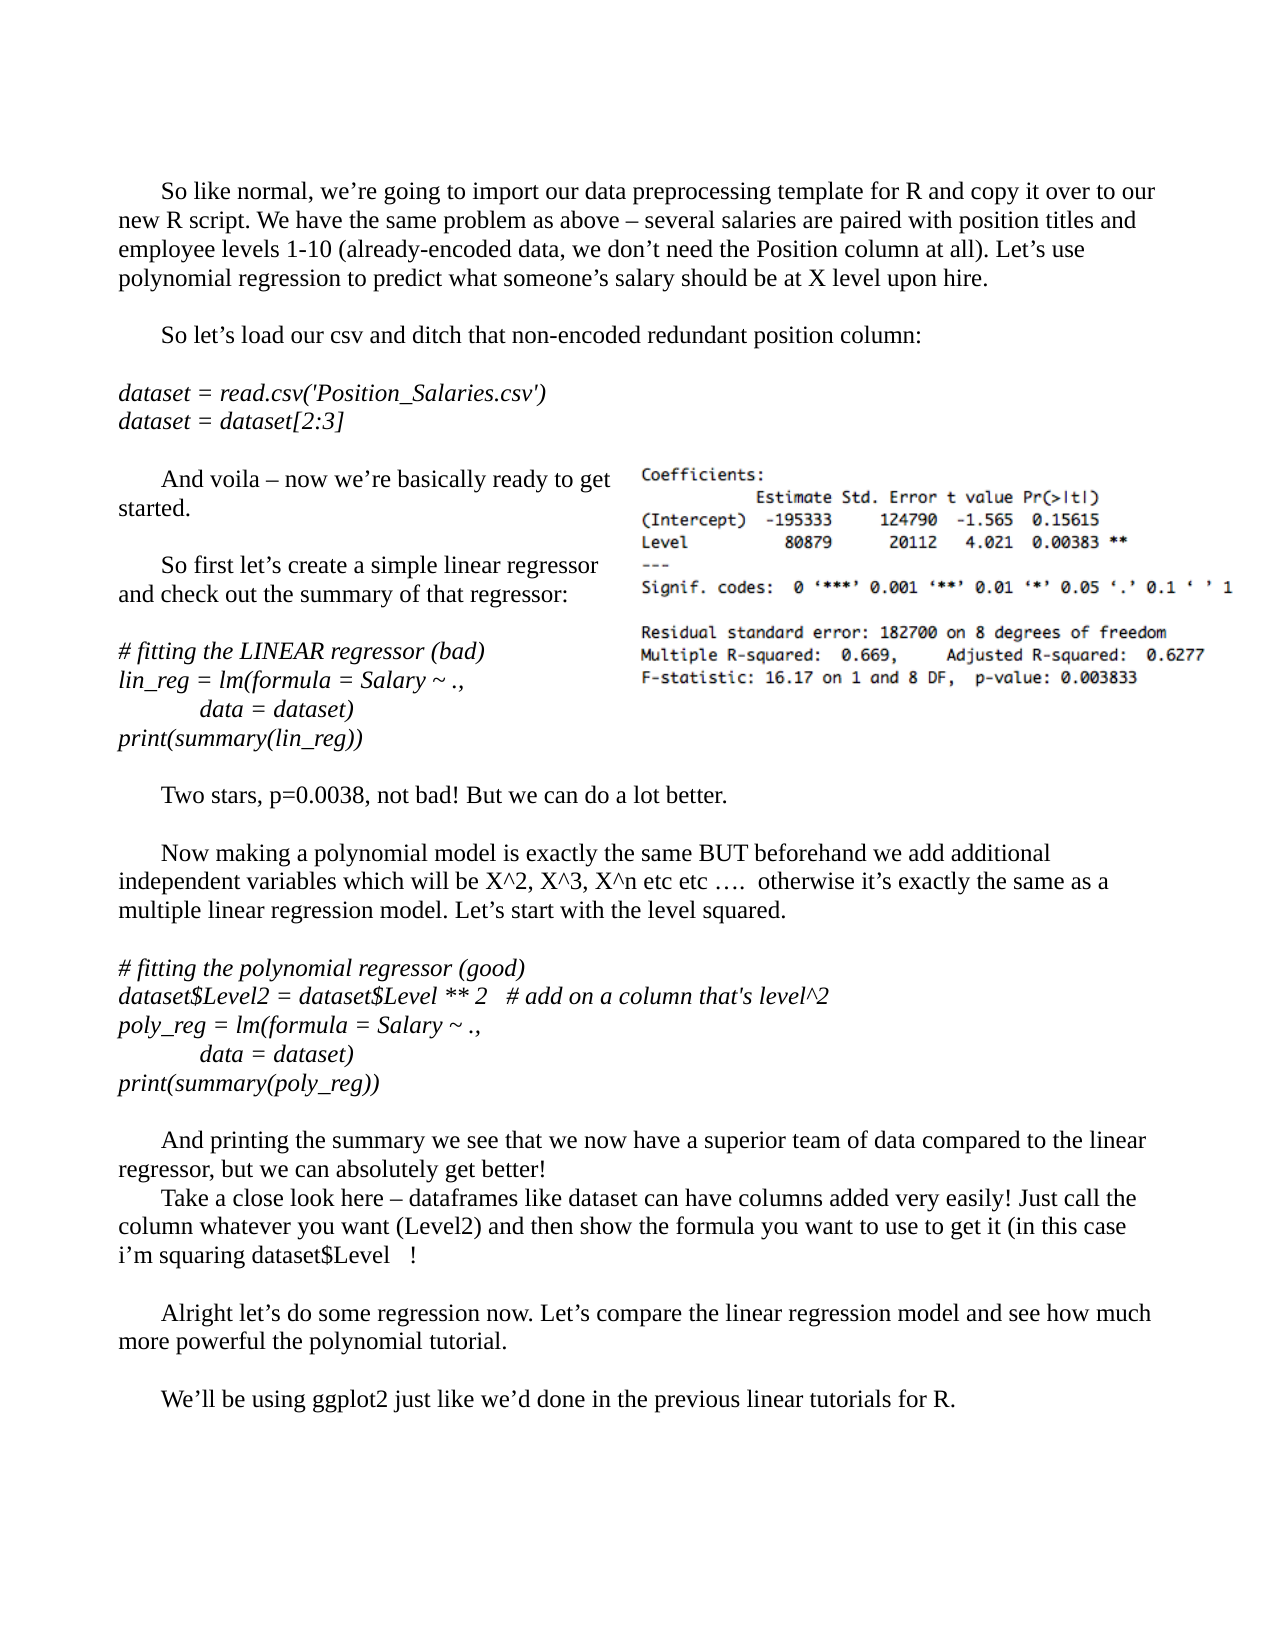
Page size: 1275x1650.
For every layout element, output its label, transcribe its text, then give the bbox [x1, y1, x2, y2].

text We’ll be using ggplot2 just like we’d done in the previous linear tutorials for R. [118, 1384, 1157, 1413]
text Alright let’s do some regression now. Let’s compare the linear regression model and see how much more powerful the polynomial tutorial. [118, 1298, 1157, 1355]
text Two stars, p=0.0038, not bad! But we can do a lot better. [118, 780, 1157, 809]
text dataset = dataset[2:3] [118, 406, 1157, 435]
text And voila – now we’re basically ready to get started. [118, 464, 635, 521]
text dataset = read.csv('Position_Salaries.csv') [118, 378, 1157, 406]
picture [635, 462, 1275, 690]
text print(summary(poly_reg)) [118, 1068, 1157, 1096]
text print(summary(lin_reg)) [118, 723, 1157, 751]
text Now making a polynomial model is exactly the same BUT beforehand we add additional independent variables which will be X^2, X^3, X^n etc etc …. otherwise it’s exactly the same as a multiple linear regression model. Let’s start with the level squared. [118, 838, 1157, 924]
text So like normal, we’re going to import our data preprocessing template for R and copy it over to our new R script. We have the same problem as above – several salaries are paired with position titles and employee levels 1-10 (already-encoded data, we don’t need the Position column at all). Let’s use polynomial regression to predict what someone’s salary should be at X level upon hire. [118, 176, 1157, 291]
text data = dataset) [118, 1039, 1157, 1068]
text poly_reg = lm(formula = Salary ~ ., [118, 1010, 1157, 1039]
text So let’s load our csv and ditch that non-encoded redundant position column: [118, 320, 1157, 349]
text data = dataset) [118, 694, 1157, 723]
text # fitting the polynomial regressor (good) [118, 953, 1157, 981]
text And printing the summary we see that we now have a superior team of data compared to the linear regressor, but we can absolutely get better! [118, 1125, 1157, 1183]
text Take a close look here – dataframes like dataset can have columns added very easily! Just call the column whatever you want (Level2) and then show the formula you want to use to get it (in this case i’m squaring dataset$Level ! [118, 1183, 1157, 1269]
text # fitting the LINEAR regressor (bad) [118, 636, 635, 665]
text dataset$Level2 = dataset$Level ** 2 # add on a column that's level^2 [118, 981, 1157, 1010]
text lin_reg = lm(formula = Salary ~ ., [118, 665, 1157, 694]
text So first let’s create a simple linear regressor and check out the summary of that regressor: [118, 550, 635, 608]
